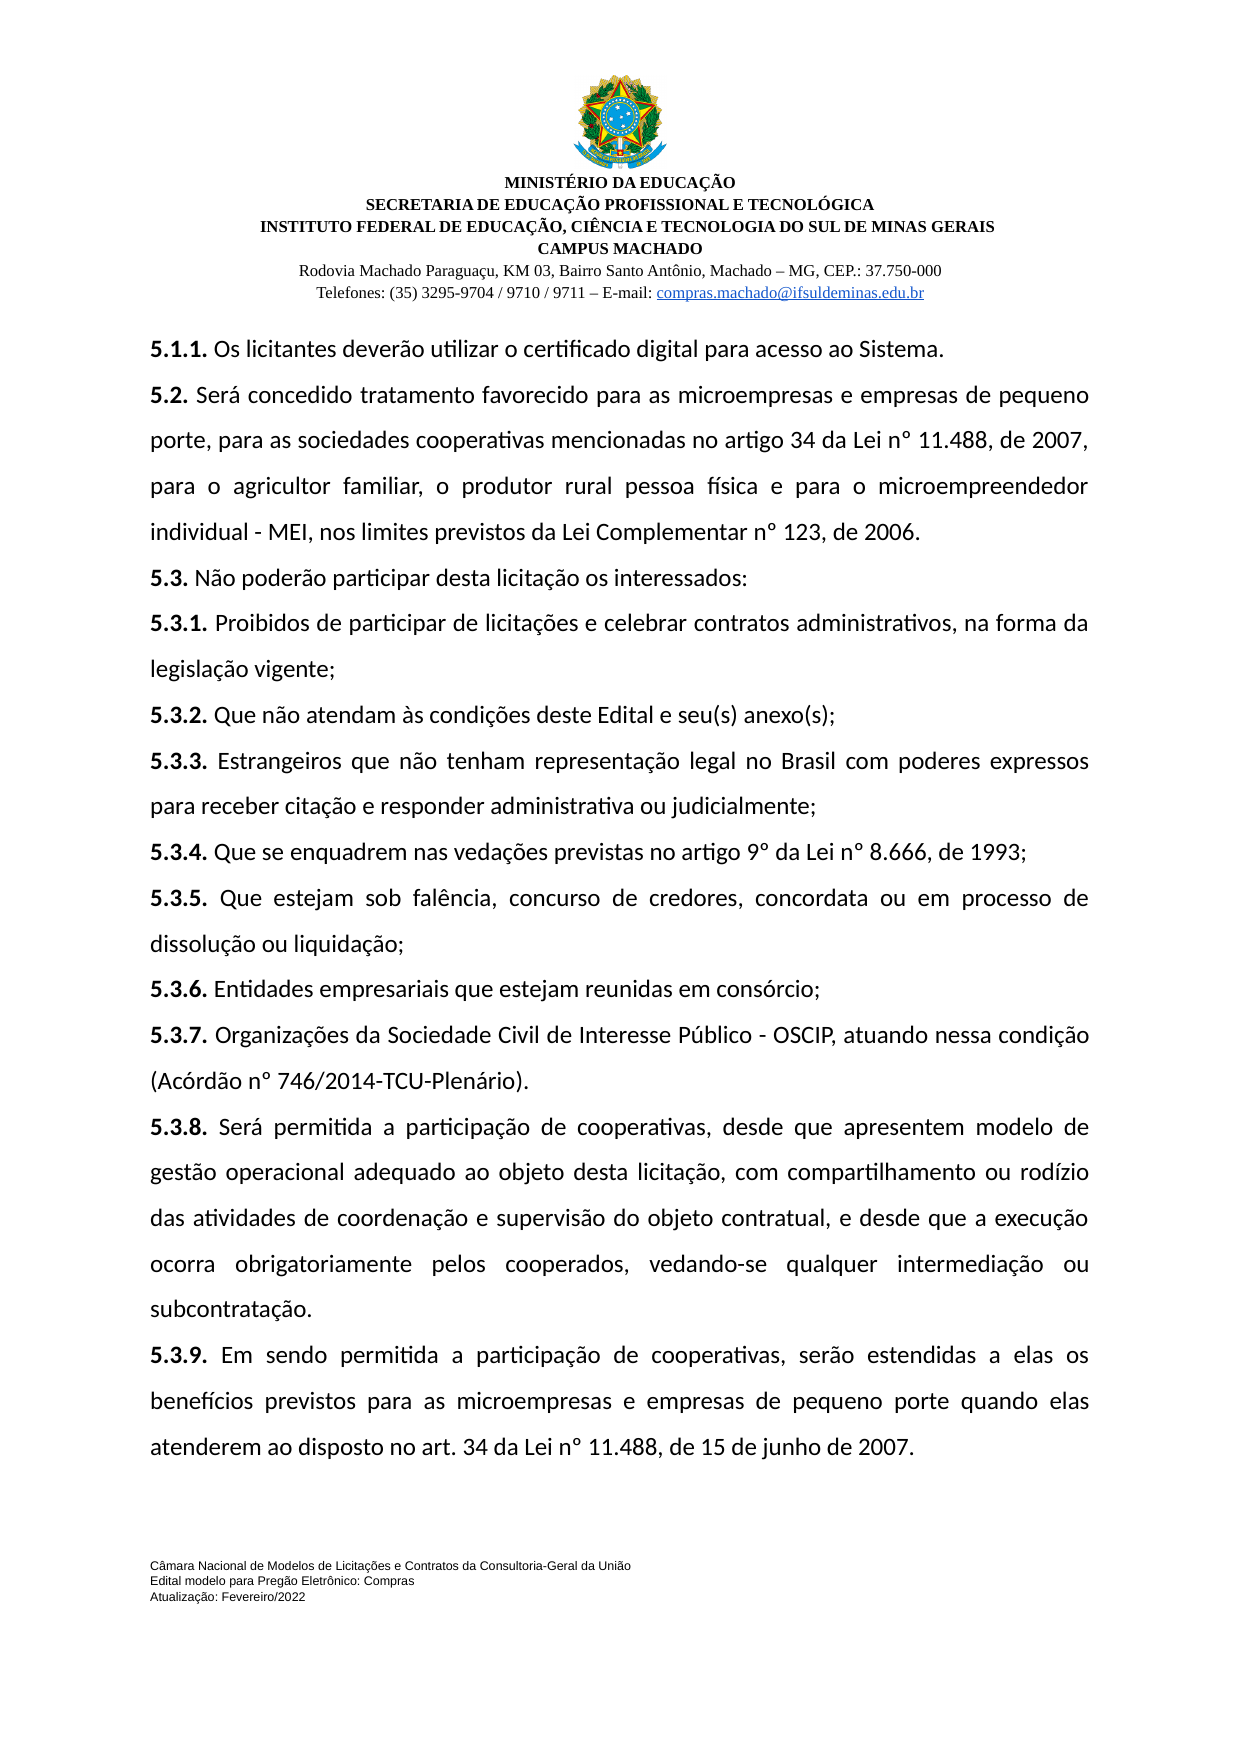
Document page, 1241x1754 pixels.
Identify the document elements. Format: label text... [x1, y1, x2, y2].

text 5.3.8. Será permitida a participação de cooperativas, desde que apresentem modelo de gestão operacional adequado ao objeto desta licitação, com compartilhamento ou rodízio das atividades de coordenação e supervisão do objeto contratual, e desde que a execução ocorra obrigatoriamente pelos cooperados, vedando-se qualquer intermediação ou subcontratação. [150, 1111, 1090, 1324]
picture [613, 164, 628, 169]
text 5.3.3. Estrangeiros que não tenham representação legal no Brasil com poderes expressos para receber citação e responder administrativa ou judicialmente; [150, 745, 1090, 821]
text 5.3.6. Entidades empresariais que estejam reunidas em consórcio; [150, 973, 1090, 1004]
text 5.3.7. Organizações da Sociedade Civil de Interesse Público - OSCIP, atuando nessa condição (Acórdão nº 746/2014-TCU-Plenário). [150, 1019, 1090, 1095]
text 5.3.4. Que se enquadrem nas vedações previstas no artigo 9º da Lei nº 8.666, de 1993; [150, 836, 1090, 867]
picture [573, 75, 667, 169]
text 5.3. Não poderão participar desta licitação os interessados: [150, 562, 1090, 592]
text 5.1.1. Os licitantes deverão utilizar o certificado digital para acesso ao Sistema. [150, 333, 1090, 364]
text 5.3.5. Que estejam sob falência, concurso de credores, concordata ou em processo de dissolução ou liquidação; [150, 882, 1090, 958]
picture [639, 150, 650, 156]
text 5.3.9. Em sendo permitida a participação de cooperativas, serão estendidas a elas os benefícios previstos para as microempresas e empresas de pequeno porte quando elas atenderem ao disposto no art. 34 da Lei nº 11.488, de 15 de junho de 2007. [150, 1339, 1090, 1461]
text 5.2. Será concedido tratamento favorecido para as microempresas e empresas de pequeno porte, para as sociedades cooperativas mencionadas no artigo 34 da Lei nº 11.488, de 2007, para o agricultor familiar, o produtor rural pessoa física e para o microempreendedor individual - MEI, nos limites previstos da Lei Complementar nº 123, de 2006. [150, 379, 1090, 547]
text 5.3.1. Proibidos de participar de licitações e celebrar contratos administrativos, na forma da legislação vigente; [150, 608, 1090, 684]
text 5.3.2. Que não atendam às condições deste Edital e seu(s) anexo(s); [150, 699, 1090, 729]
